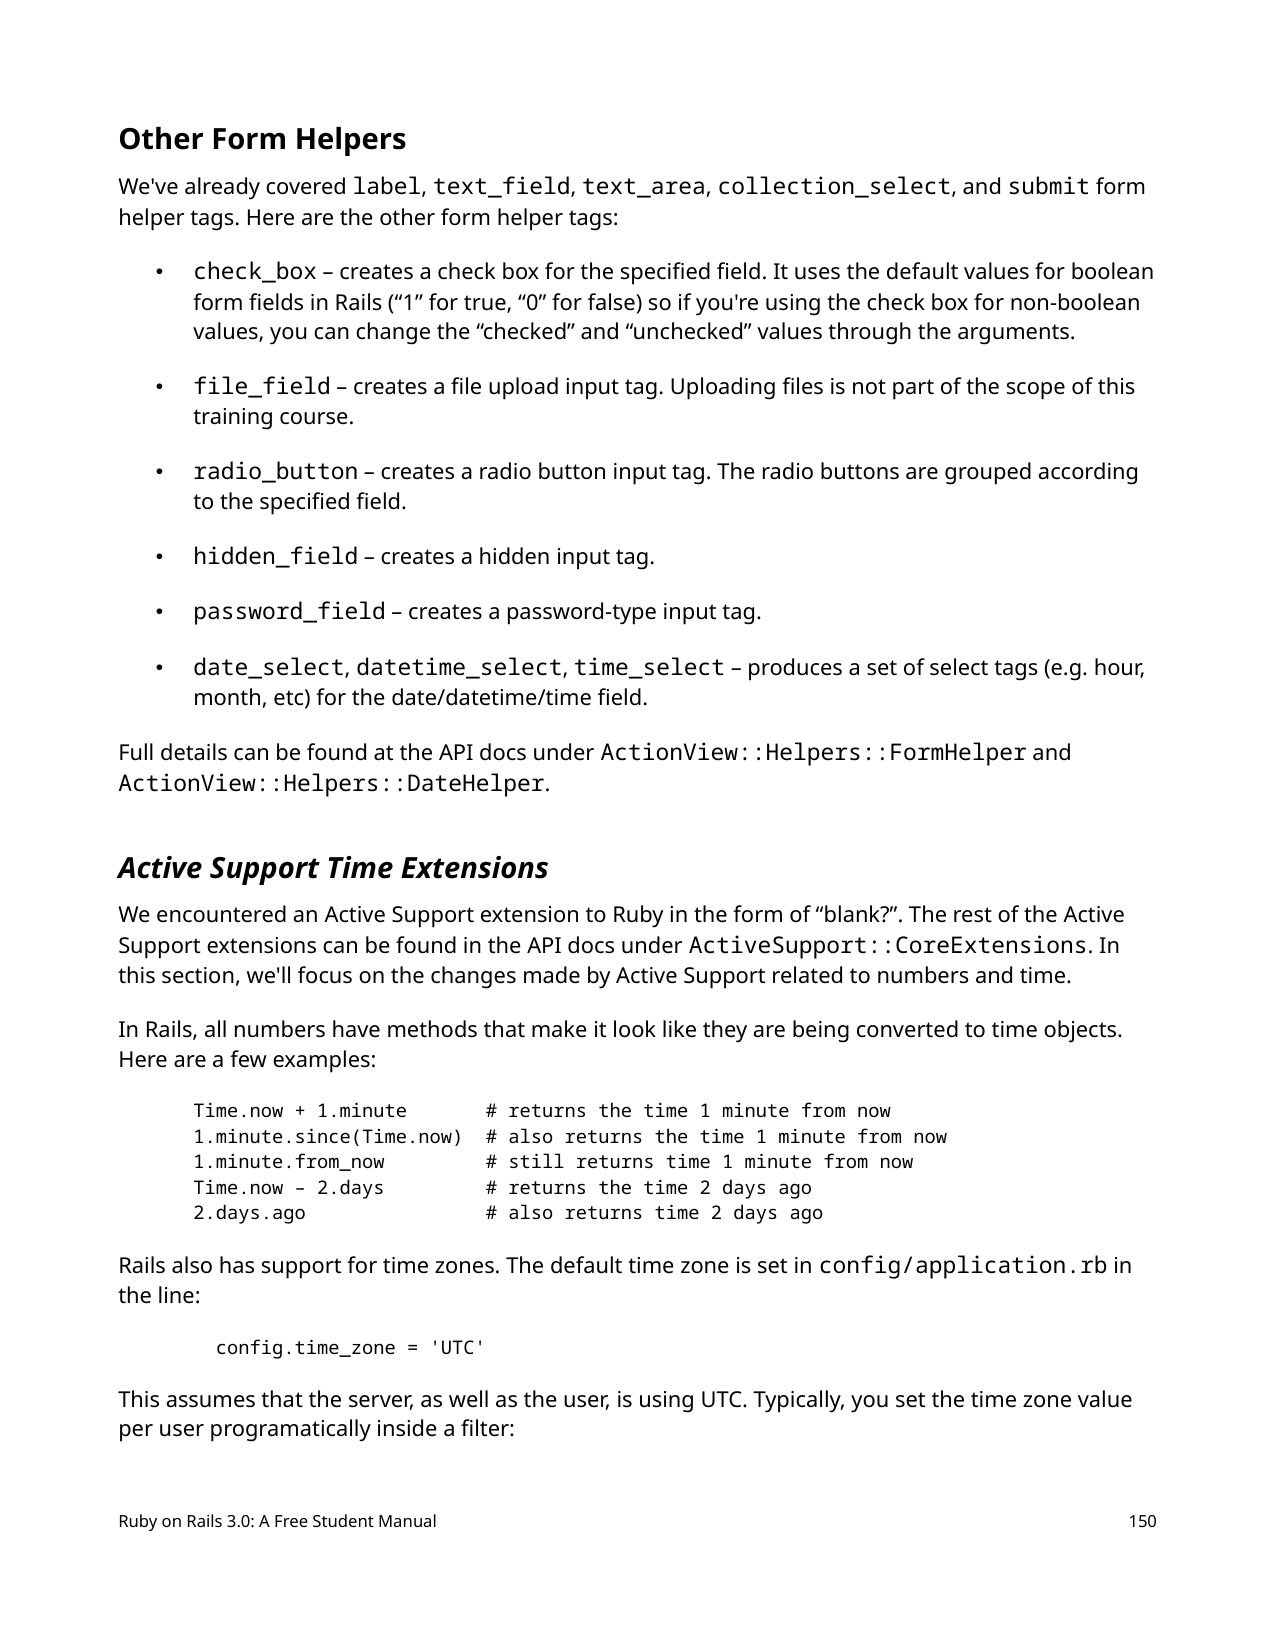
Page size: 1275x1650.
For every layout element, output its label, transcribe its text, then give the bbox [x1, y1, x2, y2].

list hidden_field – creates a hidden input tag. [156, 540, 1157, 571]
text We encountered an Active Support extension to Ruby in the form of “blank?”. The rest of the Active Support extensions can be found in the API docs under ActiveSupport::CoreExtensions. In this section, we'll focus on the changes made by Active Support related to numbers and time. [118, 899, 1157, 990]
text In Rails, all numbers have methods that make it look like they are being converted to time objects. Here are a few examples: [118, 1014, 1157, 1073]
text Full details can be found at the API docs under ActionView::Helpers::FormHelper and ActionView::Helpers::DateHelper. [118, 736, 1157, 798]
text We've already covered label, text_field, text_area, collection_select, and submit form helper tags. Here are the other form helper tags: [118, 170, 1157, 231]
list radio_button – creates a radio button input tag. The radio buttons are grouped according to the specified field. [156, 455, 1157, 516]
text Rails also has support for time zones. The default time zone is set in config/application.rb in the line: [118, 1249, 1157, 1310]
text This assumes that the server, as well as the user, is using UTC. Typically, you set the time zone value per user programatically inside a filter: [118, 1383, 1157, 1443]
list password_field – creates a password-type input tag. [156, 595, 1157, 627]
subtitle Active Support Time Extensions [118, 847, 1157, 887]
list check_box – creates a check box for the specified field. It uses the default values for boolean form fields in Rails (“1” for true, “0” for false) so if you're using the check box for non-boolean values, you can change the “checked” and “unchecked” values through the arguments. [156, 255, 1157, 346]
list date_select, datetime_select, time_select – produces a set of select tags (e.g. hour, month, etc) for the date/datetime/time field. [156, 651, 1157, 712]
list file_field – creates a file upload input tag. Uploading files is not part of the scope of this training course. [156, 370, 1157, 431]
subtitle Other Form Helpers [118, 118, 1157, 158]
text config.time_zone = 'UTC' [193, 1334, 1157, 1359]
text Time.now + 1.minute # returns the time 1 minute from now 1.minute.since(Time.now) # also returns the time 1 minute from now 1.minute.from_now # still returns time 1 minute from now Time.now – 2.days # returns the time 2 days ago 2.days.ago # also returns time 2 days ago [193, 1097, 1157, 1225]
